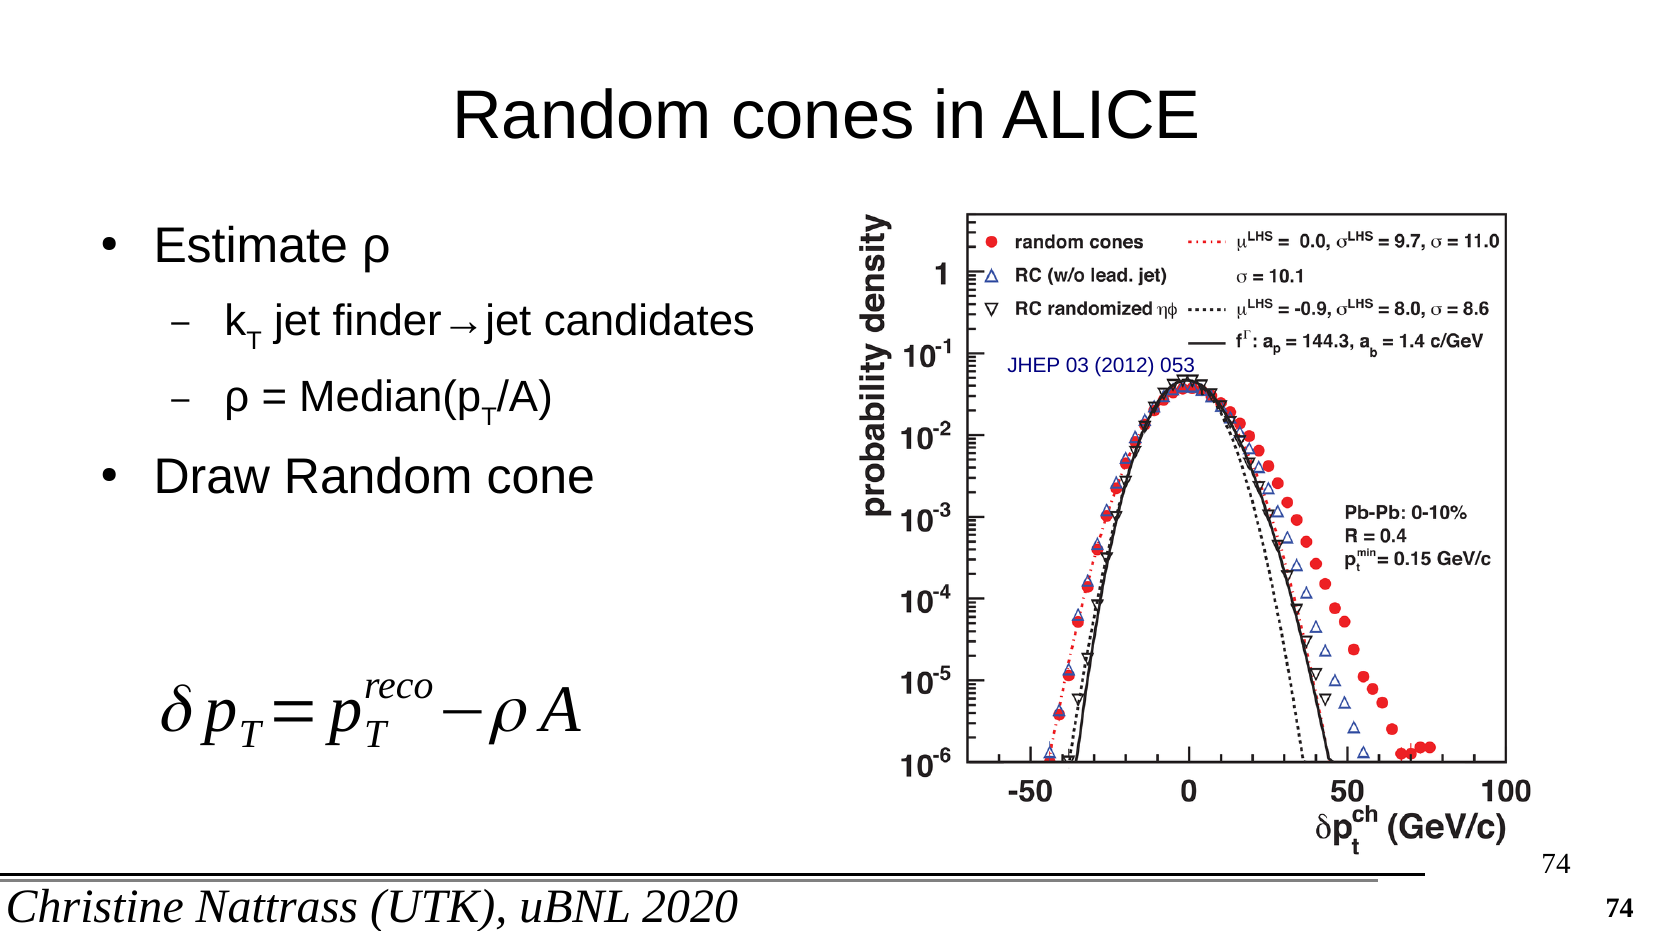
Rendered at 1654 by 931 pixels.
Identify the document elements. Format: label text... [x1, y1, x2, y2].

picture [858, 212, 1531, 856]
list Estimate ρ kT jet finder→jet candidates ρ = Median(pT/A) Draw Random cone [82, 217, 809, 758]
chart [150, 662, 591, 756]
title Random cones in ALICE [82, 37, 1571, 193]
text_box JHEP 03 (2012) 053 [992, 346, 1210, 385]
